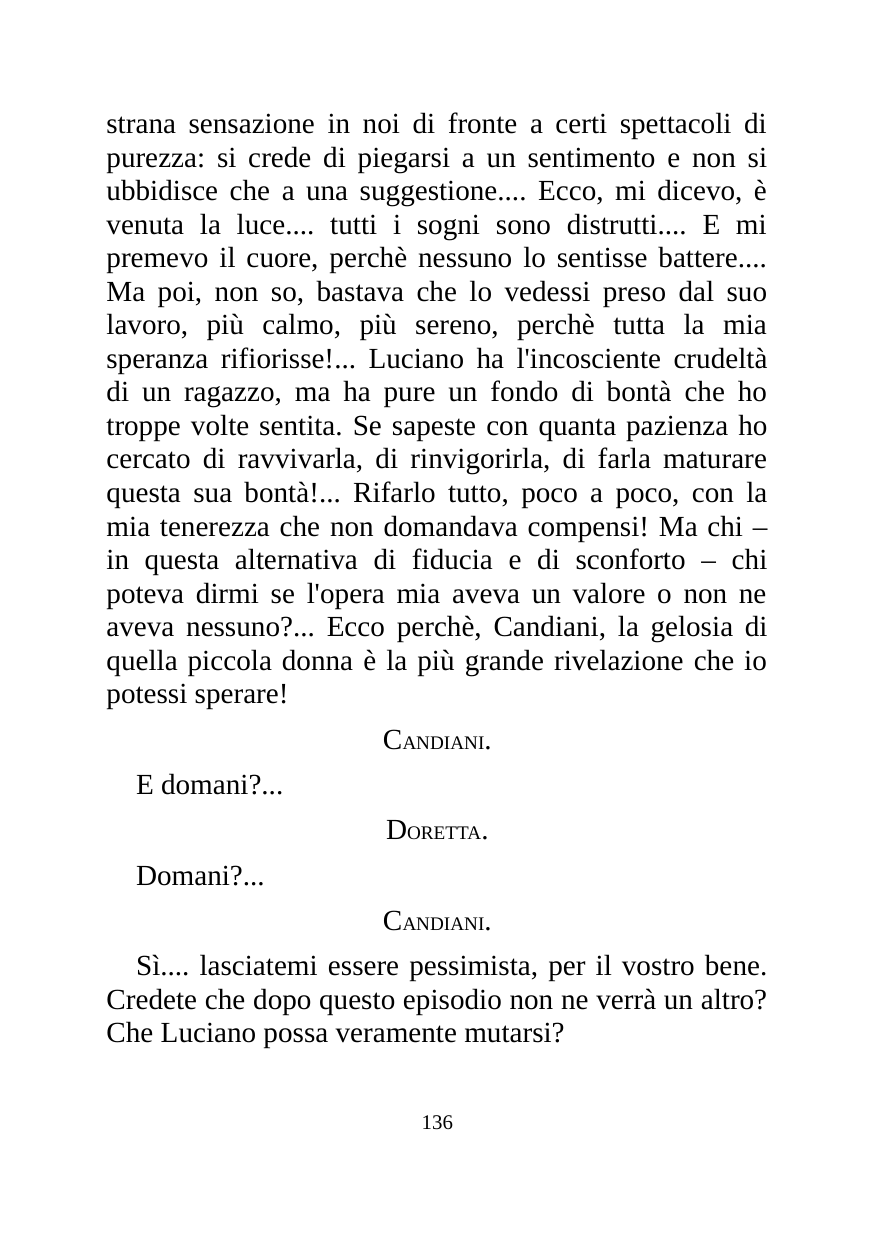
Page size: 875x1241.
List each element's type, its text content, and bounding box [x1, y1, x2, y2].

text strana sensazione in noi di fronte a certi spettacoli di purezza: si crede di piegarsi a un sentimento e non si ubbidisce che a una suggestione.... Ecco, mi dicevo, è venuta la luce.... tutti i sogni sono distrutti.... E mi premevo il cuore, perchè nessuno lo sentisse battere.... Ma poi, non so, bastava che lo vedessi preso dal suo lavoro, più calmo, più sereno, perchè tutta la mia speranza rifiorisse!... Luciano ha l'incosciente crudeltà di un ragazzo, ma ha pure un fondo di bontà che ho troppe volte sentita. Se sapeste con quanta pazienza ho cercato di ravvivarla, di rinvigorirla, di farla maturare questa sua bontà!... Rifarlo tutto, poco a poco, con la mia tenerezza che non domandava compensi! Ma chi – in questa alternativa di fiducia e di sconforto – chi poteva dirmi se l'opera mia aveva un valore o non ne aveva nessuno?... Ecco perchè, Candiani, la gelosia di quella piccola donna è la più grande rivelazione che io potessi sperare! [106, 106, 768, 710]
text Domani?... [106, 858, 768, 891]
text Doretta. [106, 812, 768, 846]
text Candiani. [106, 722, 768, 755]
text Sì.... lasciatemi essere pessimista, per il vostro bene. Credete che dopo questo episodio non ne verrà un altro? Che Luciano possa veramente mutarsi? [106, 948, 768, 1049]
text E domani?... [106, 767, 768, 801]
text Candiani. [106, 903, 768, 937]
